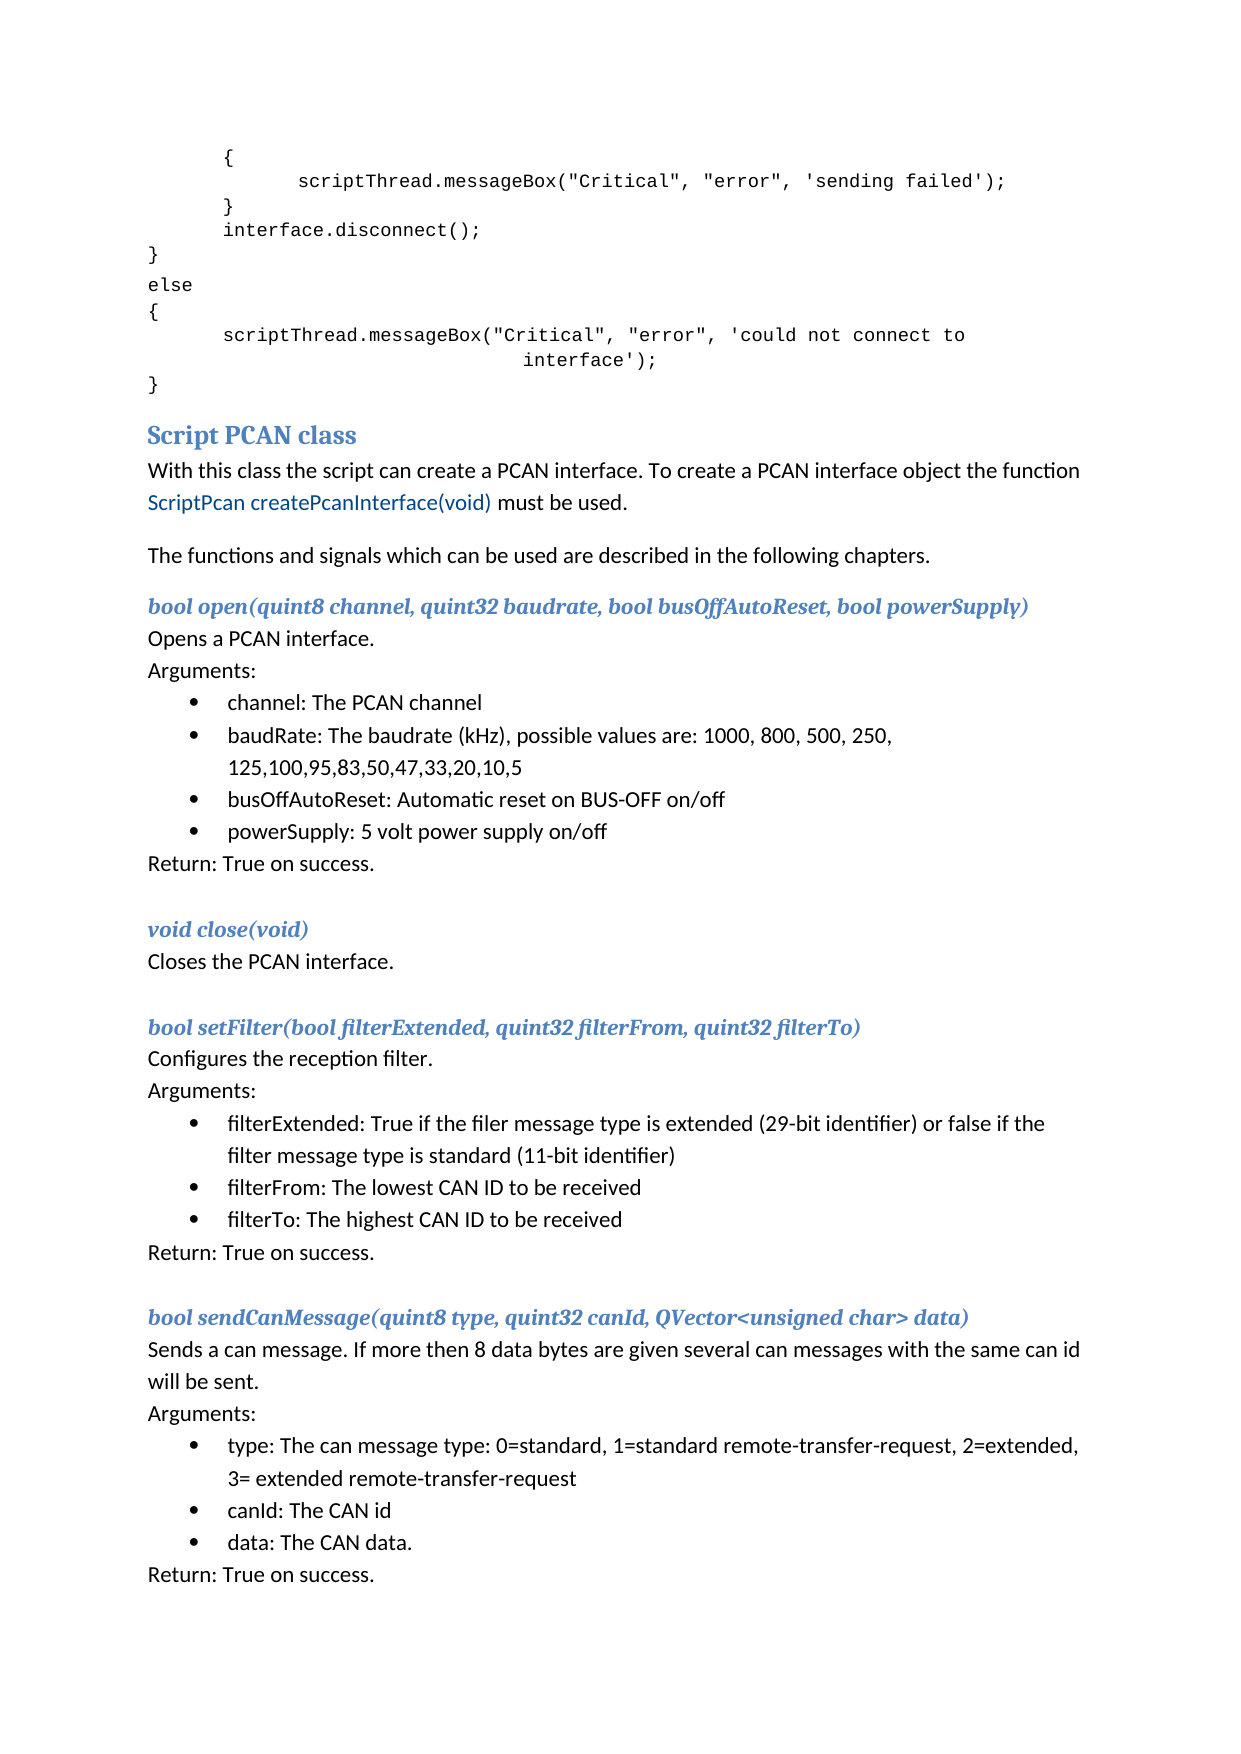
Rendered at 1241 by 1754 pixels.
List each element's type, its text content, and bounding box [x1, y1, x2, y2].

subtitle Script PCAN class [148, 420, 1093, 451]
subtitle bool open(quint8 channel, quint32 baudrate, bool busOffAutoReset, bool powerSupply) [148, 594, 1093, 620]
list baudRate: The baudrate (kHz), possible values are: 1000, 800, 500, 250, 125,100,95,83,50,47,33,20,10,5 [190, 721, 1093, 781]
text else [74, 269, 1093, 297]
text Configures the reception filter. [148, 1044, 1093, 1072]
list channel: The PCAN channel [190, 688, 1093, 717]
text interface.disconnect(); [74, 221, 1093, 242]
text { [74, 148, 1093, 169]
subtitle bool setFilter(bool filterExtended, quint32 filterFrom, quint32 filterTo) [148, 1014, 1093, 1041]
text Arguments: [148, 656, 1093, 684]
text } [74, 245, 1093, 266]
list filterExtended: True if the filer message type is extended (29-bit identifier) or false if the filter message type is standard (11-bit identifier) [190, 1109, 1093, 1169]
text Return: True on success. [148, 849, 1093, 877]
text With this class the script can create a PCAN interface. To create a PCAN interface object the function ScriptPcan createPcanInterface(void) must be used. [148, 456, 1093, 516]
text scriptThread.messageBox("Critical", "error", 'sending failed'); [74, 172, 1093, 193]
list filterTo: The highest CAN ID to be received [190, 1205, 1093, 1233]
text Return: True on success. [148, 1238, 1093, 1266]
text Sends a can message. If more then 8 data bytes are given several can messages with the same can id will be sent. [148, 1335, 1093, 1395]
list canId: The CAN id [190, 1496, 1093, 1524]
list data: The CAN data. [190, 1528, 1093, 1556]
text scriptThread.messageBox("Critical", "error", 'could not connect to interface'); [74, 326, 1093, 372]
text Return: True on success. [148, 1560, 1093, 1588]
text { [74, 302, 1093, 323]
text The functions and signals which can be used are described in the following chapters. [148, 541, 1093, 569]
subtitle bool sendCanMessage(quint8 type, quint32 canId, QVector<unsigned char> data) [148, 1305, 1093, 1331]
text Closes the PCAN interface. [148, 947, 1093, 975]
text Arguments: [148, 1399, 1093, 1427]
text } [74, 375, 1093, 396]
text } [74, 196, 1093, 218]
subtitle void close(void) [148, 917, 1093, 943]
list filterFrom: The lowest CAN ID to be received [190, 1173, 1093, 1201]
list powerSupply: 5 volt power supply on/off [190, 817, 1093, 845]
text Arguments: [148, 1077, 1093, 1105]
text Opens a PCAN interface. [148, 624, 1093, 652]
list type: The can message type: 0=standard, 1=standard remote-transfer-request, 2=extended, 3= extended remote-transfer-request [190, 1432, 1093, 1492]
list busOffAutoReset: Automatic reset on BUS-OFF on/off [190, 785, 1093, 813]
